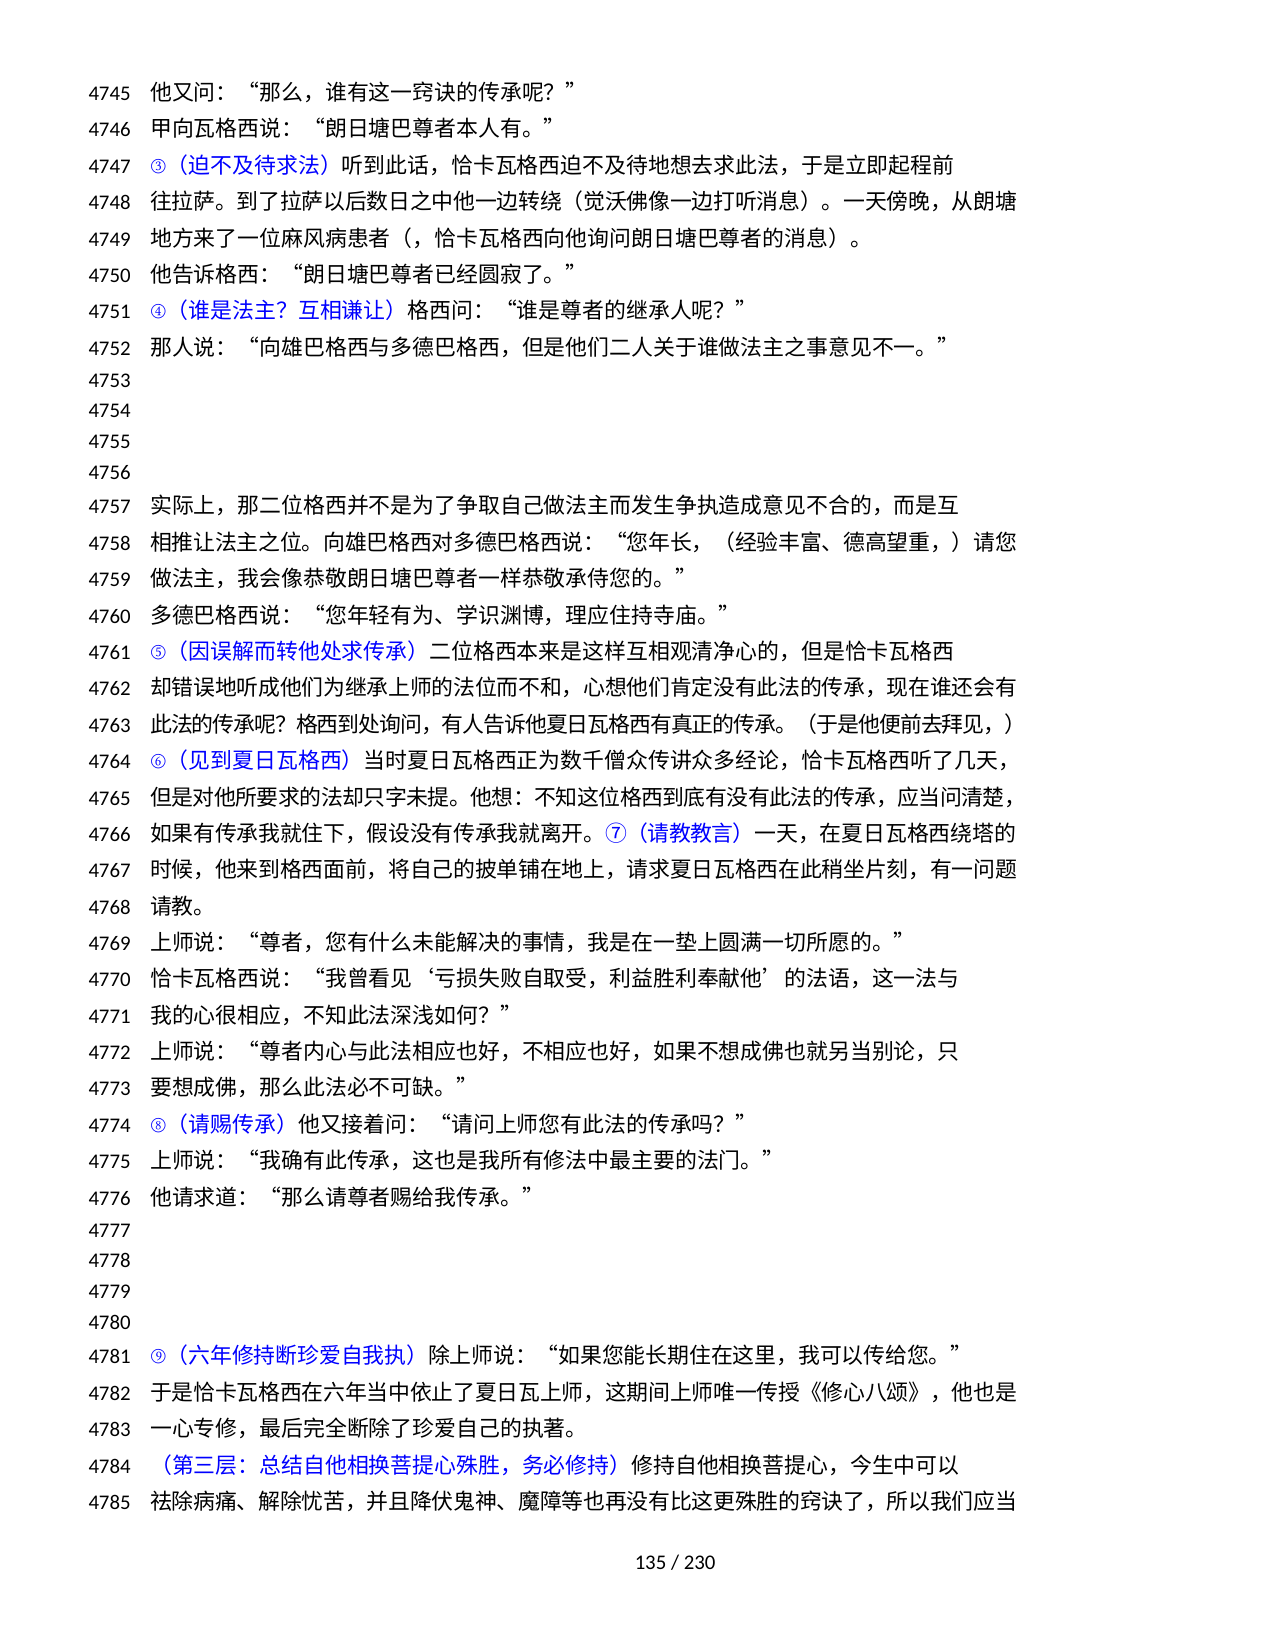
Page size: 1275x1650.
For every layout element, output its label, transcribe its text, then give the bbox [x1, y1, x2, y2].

text 我的心很相应，不知此法深浅如何？” [150, 998, 1200, 1029]
text 上师说：“尊者，您有什么未能解决的事情，我是在一垫上圆满一切所愿的。” [150, 925, 1200, 957]
text 时候，他来到格西面前，将自己的披单铺在地上，请求夏日瓦格西在此稍坐片刻，有一问题 [150, 852, 1200, 884]
text 他告诉格西：“朗日塘巴尊者已经圆寂了。” [150, 257, 1200, 288]
text 于是恰卡瓦格西在六年当中依止了夏日瓦上师，这期间上师唯一传授《修心八颂》，他也是 [150, 1375, 1200, 1407]
text 恰卡瓦格西说：“我曾看见‘亏损失败自取受，利益胜利奉献他’的法语，这一法与 [150, 961, 1200, 993]
text 祛除病痛、解除忧苦，并且降伏鬼神、魔障等也再没有比这更殊胜的窍诀了，所以我们应当 [150, 1484, 1200, 1516]
text 实际上，那二位格西并不是为了争取自己做法主而发生争执造成意见不合的，而是互 [150, 488, 1200, 520]
text 往拉萨。到了拉萨以后数日之中他一边转绕（觉沃佛像一边打听消息）。一天傍晚，从朗塘 [150, 184, 1200, 216]
text 做法主，我会像恭敬朗日塘巴尊者一样恭敬承侍您的。” [150, 561, 1200, 593]
text ⑤（因误解而转他处求传承）二位格西本来是这样互相观清净心的，但是恰卡瓦格西 [150, 634, 1200, 666]
text 请教。 [150, 889, 1200, 920]
text 上师说：“我确有此传承，这也是我所有修法中最主要的法门。” [150, 1143, 1200, 1175]
text 上师说：“尊者内心与此法相应也好，不相应也好，如果不想成佛也就另当别论，只 [150, 1034, 1200, 1066]
text 此法的传承呢？格西到处询问，有人告诉他夏日瓦格西有真正的传承。（于是他便前去拜见，） [150, 707, 1200, 738]
text ⑨（六年修持断珍爱自我执）除上师说：“如果您能长期住在这里，我可以传给您。” [150, 1338, 1200, 1370]
text 如果有传承我就住下，假设没有传承我就离开。⑦（请教教言）一天，在夏日瓦格西绕塔的 [150, 816, 1200, 848]
text ③（迫不及待求法）听到此话，恰卡瓦格西迫不及待地想去求此法，于是立即起程前 [150, 148, 1200, 179]
text 但是对他所要求的法却只字未提。他想：不知这位格西到底有没有此法的传承，应当问清楚， [150, 779, 1200, 811]
text ⑥（见到夏日瓦格西）当时夏日瓦格西正为数千僧众传讲众多经论，恰卡瓦格西听了几天， [150, 743, 1200, 775]
text 他请求道：“那么请尊者赐给我传承。” [150, 1179, 1200, 1211]
text ④（谁是法主？互相谦让）格西问：“谁是尊者的继承人呢？” [150, 293, 1200, 325]
text 甲向瓦格西说：“朗日塘巴尊者本人有。” [150, 111, 1200, 143]
text （第三层：总结自他相换菩提心殊胜，务必修持）修持自他相换菩提心，今生中可以 [150, 1448, 1200, 1479]
text 多德巴格西说：“您年轻有为、学识渊博，理应住持寺庙。” [150, 598, 1200, 629]
text 那人说：“向雄巴格西与多德巴格西，但是他们二人关于谁做法主之事意见不一。” [150, 330, 1200, 361]
text ⑧（请赐传承）他又接着问：“请问上师您有此法的传承吗？” [150, 1107, 1200, 1138]
text 相推让法主之位。向雄巴格西对多德巴格西说：“您年长，（经验丰富、德高望重，）请您 [150, 525, 1200, 557]
text 他又问：“那么，谁有这一窍诀的传承呢？” [150, 75, 1200, 107]
text 地方来了一位麻风病患者（，恰卡瓦格西向他询问朗日塘巴尊者的消息）。 [150, 221, 1200, 252]
text 却错误地听成他们为继承上师的法位而不和，心想他们肯定没有此法的传承，现在谁还会有 [150, 670, 1200, 702]
text 要想成佛，那么此法必不可缺。” [150, 1070, 1200, 1102]
text 一心专修，最后完全断除了珍爱自己的执著。 [150, 1411, 1200, 1443]
